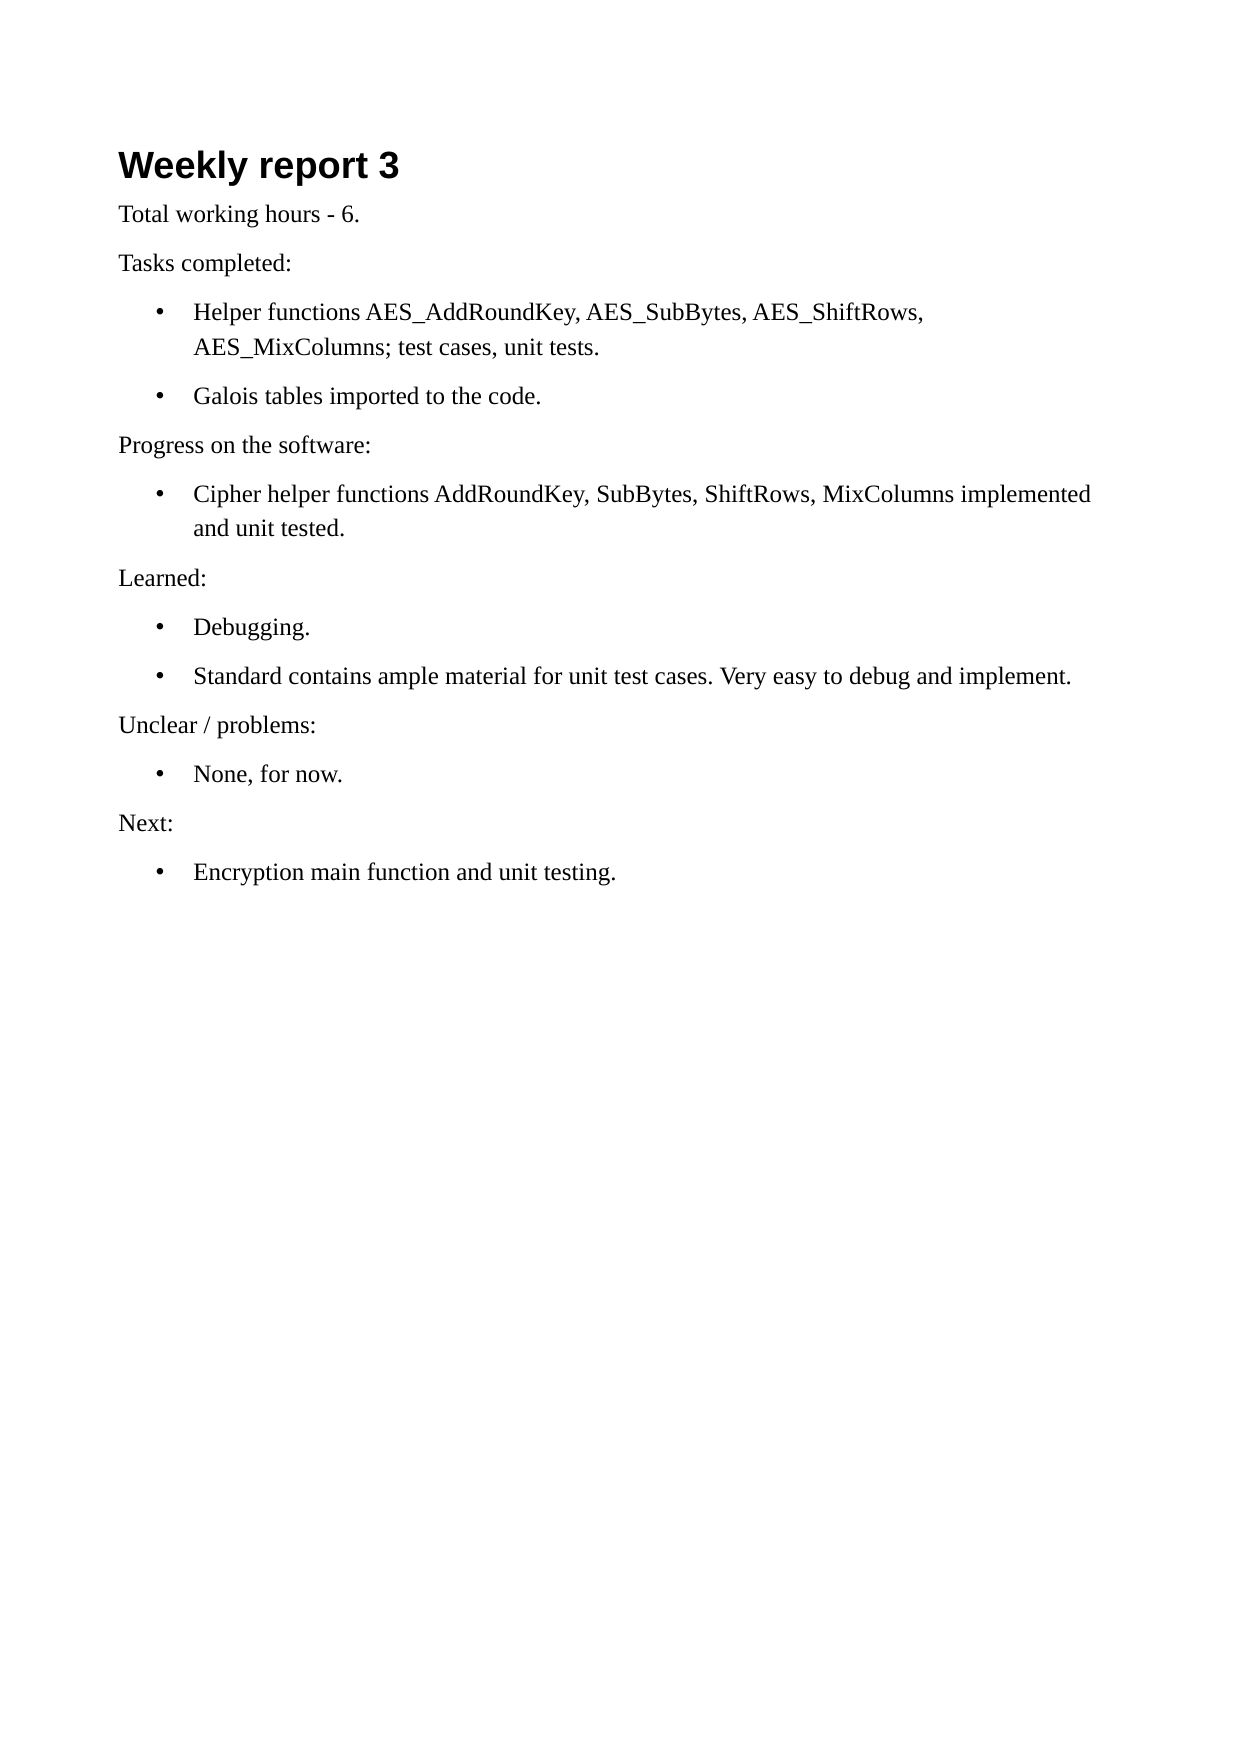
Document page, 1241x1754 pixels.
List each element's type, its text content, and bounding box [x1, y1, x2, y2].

list Standard contains ample material for unit test cases. Very easy to debug and implement. [156, 661, 1122, 689]
list None, for now. [156, 759, 1122, 788]
list Encryption main function and unit testing. [156, 857, 1122, 886]
text Unclear / problems: [118, 710, 1122, 738]
list Helper functions AES_AddRoundKey, AES_SubBytes, AES_ShiftRows, AES_MixColumns; test cases, unit tests. [156, 297, 1122, 361]
subtitle Weekly report 3 [118, 143, 1122, 187]
text Tasks completed: [118, 248, 1122, 277]
text Total working hours - 6. [118, 199, 1122, 228]
text Learned: [118, 563, 1122, 591]
list Galois tables imported to the code. [156, 381, 1122, 410]
list Debugging. [156, 612, 1122, 640]
list Cipher helper functions AddRoundKey, SubBytes, ShiftRows, MixColumns implemented and unit tested. [156, 479, 1122, 542]
text Next: [118, 808, 1122, 837]
text Progress on the software: [118, 430, 1122, 459]
